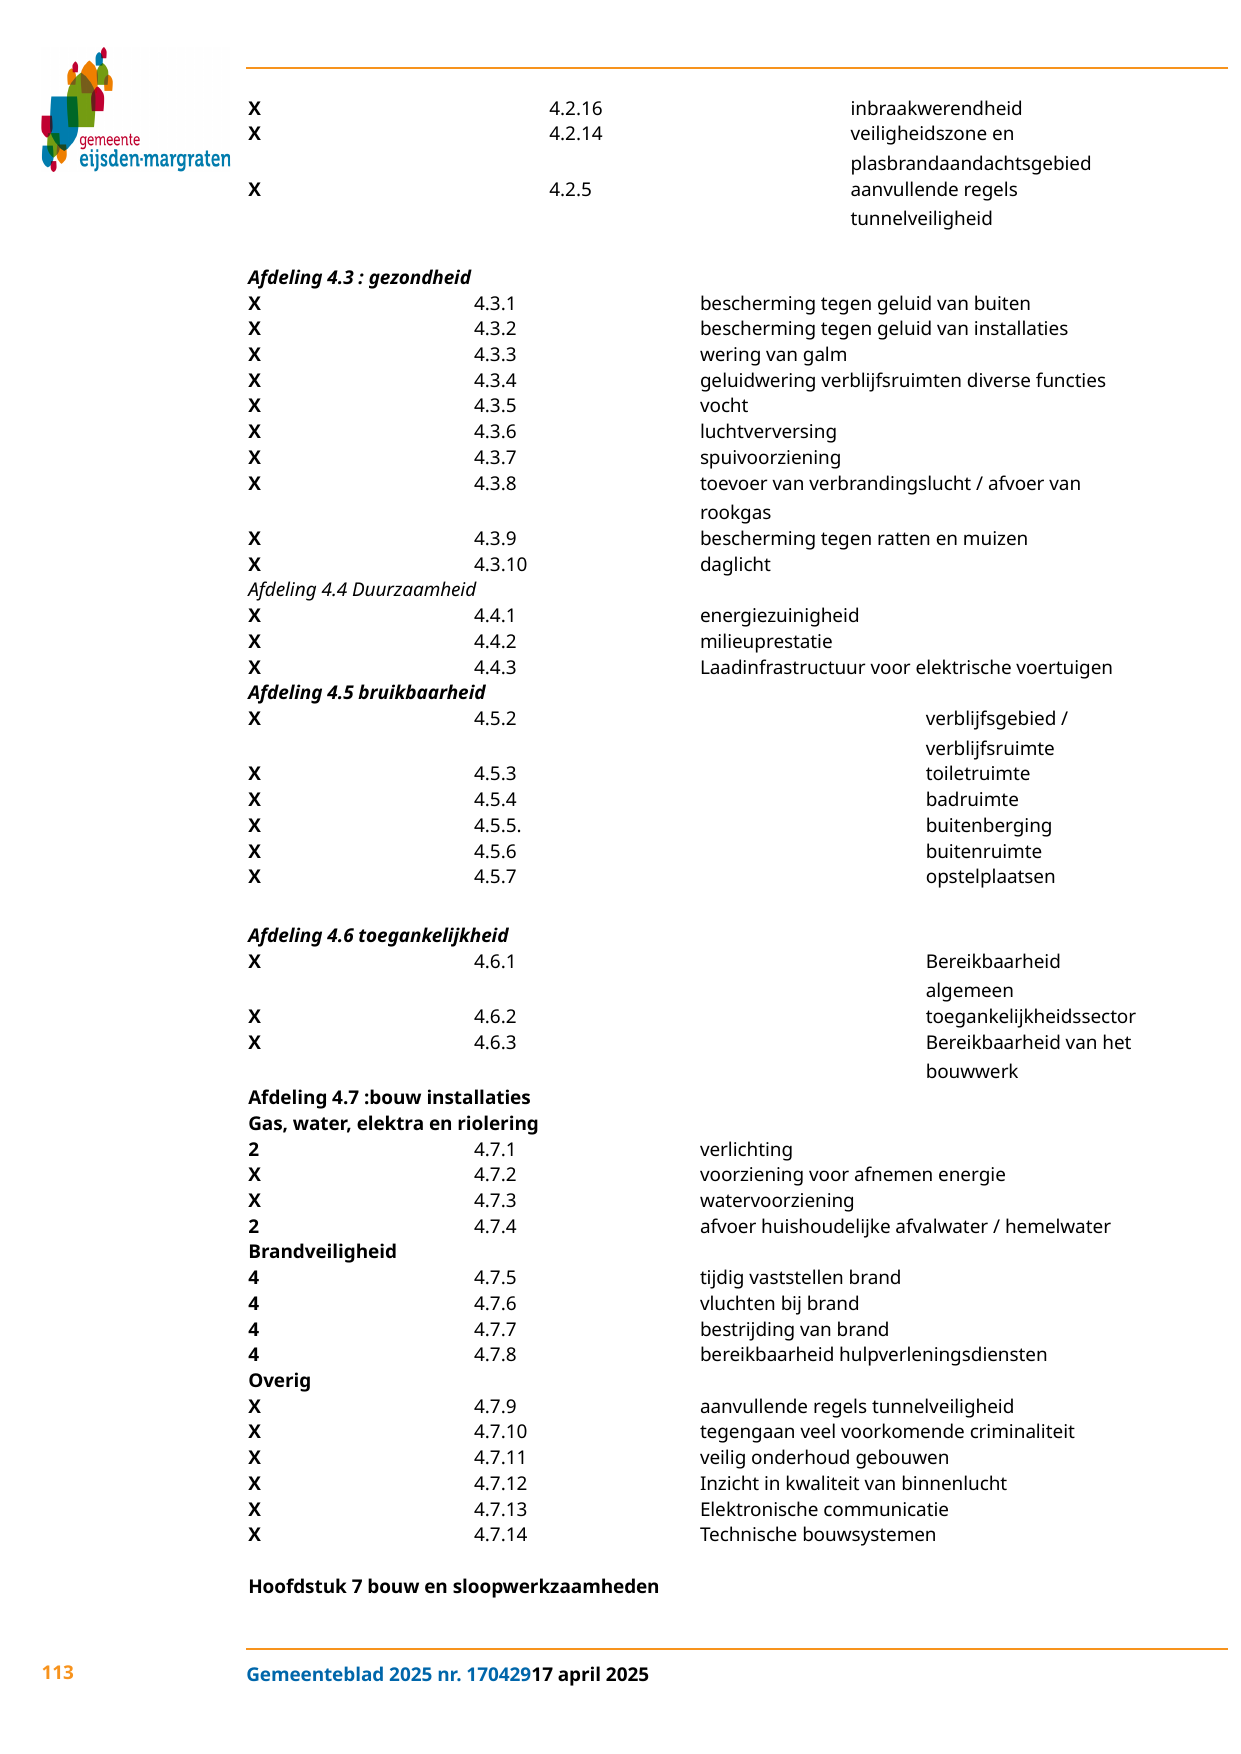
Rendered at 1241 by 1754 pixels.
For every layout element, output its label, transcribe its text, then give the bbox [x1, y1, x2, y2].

table_cell voorziening voor afnemen energie [700, 1161, 1152, 1187]
table_cell opstelplaatsen [926, 864, 1152, 889]
table_cell bestrijding van brand [700, 1316, 1152, 1342]
table_cell bescherming tegen geluid van buiten [700, 290, 1152, 316]
table_cell 4.5.2 [474, 705, 926, 761]
table_cell 4.6.2 [474, 1003, 926, 1029]
table_cell 4.3.5 [474, 393, 700, 418]
table_cell toegankelijkheidssector [926, 1003, 1152, 1029]
table_cell Bereikbaarheid van het bouwwerk [926, 1029, 1152, 1084]
table_cell Technische bouwsystemen [700, 1522, 1152, 1547]
table_cell 4.7.9 [474, 1393, 700, 1419]
table_cell badruimte [926, 786, 1152, 812]
table_cell 4.3.1 [474, 290, 700, 316]
table_cell [700, 1548, 1152, 1573]
table_cell X [248, 1522, 474, 1547]
table_cell 4.7.7 [474, 1316, 700, 1342]
table_cell 4.7.10 [474, 1419, 700, 1444]
table_cell 4.5.4 [474, 786, 926, 812]
table_cell X [248, 864, 474, 889]
table_cell X [248, 1393, 474, 1419]
table_cell X [248, 1470, 474, 1496]
table_cell 4.7.1 [474, 1136, 700, 1161]
table_cell X [248, 1003, 474, 1029]
table_cell 4 [248, 1342, 474, 1367]
table_cell X [248, 470, 474, 525]
table_cell X [248, 290, 474, 316]
table_cell vocht [700, 393, 1152, 418]
table_cell X [248, 838, 474, 863]
table_cell X [248, 393, 474, 418]
table_cell X [248, 444, 474, 470]
table_cell X [248, 525, 474, 551]
table_cell [474, 1548, 700, 1573]
table_cell 4.3.8 [474, 470, 700, 525]
table_cell X [248, 654, 474, 679]
table_cell X [248, 419, 474, 444]
table_cell tijdig vaststellen brand [700, 1264, 1152, 1290]
table_cell Afdeling 4.4 Duurzaamheid [248, 577, 1152, 602]
table_cell 4.2.5 [549, 176, 850, 231]
table_cell bereikbaarheid hulpverleningsdiensten [700, 1342, 1152, 1367]
table_cell 4.3.6 [474, 419, 700, 444]
table_cell X [248, 176, 549, 231]
table_cell 4.3.3 [474, 341, 700, 367]
picture [41, 47, 231, 172]
table_cell X [248, 551, 474, 577]
table_cell X [248, 1029, 474, 1084]
table_cell milieuprestatie [700, 628, 1152, 654]
table_cell 4.7.5 [474, 1264, 700, 1290]
table_cell 4.6.1 [474, 948, 926, 1003]
table_cell 4.3.4 [474, 367, 700, 393]
table_cell X [248, 1161, 474, 1187]
table_cell Inzicht in kwaliteit van binnenlucht [700, 1470, 1152, 1496]
table_cell wering van galm [700, 341, 1152, 367]
table_cell 4.7.12 [474, 1470, 700, 1496]
table_cell Afdeling 4.7 :bouw installaties [248, 1084, 1152, 1110]
table_cell 4.2.14 [549, 121, 850, 176]
table_cell spuivoorziening [700, 444, 1152, 470]
table_cell watervoorziening [700, 1187, 1152, 1213]
table_cell Laadinfrastructuur voor elektrische voertuigen [700, 654, 1152, 679]
table_cell 4.5.6 [474, 838, 926, 863]
table_cell 2 [248, 1213, 474, 1239]
table_cell Overig [248, 1367, 1152, 1393]
table_cell 4.3.7 [474, 444, 700, 470]
table_cell 4.7.4 [474, 1213, 700, 1239]
table_cell X [248, 1419, 474, 1444]
table_cell 4 [248, 1264, 474, 1290]
table_cell Elektronische communicatie [700, 1496, 1152, 1522]
table_cell veiligheidszone en plasbrandaandachtsgebied [850, 121, 1152, 176]
table_cell 4.4.1 [474, 603, 700, 628]
table_cell buitenruimte [926, 838, 1152, 863]
table_cell verblijfsgebied / verblijfsruimte [926, 705, 1152, 761]
table_cell 4.2.16 [549, 95, 850, 121]
table_cell bescherming tegen ratten en muizen [700, 525, 1152, 551]
table_cell daglicht [700, 551, 1152, 577]
table_cell X [248, 1445, 474, 1470]
table_cell X [248, 1496, 474, 1522]
table_cell 4.7.8 [474, 1342, 700, 1367]
table_header Afdeling 4.3 : gezondheid [248, 264, 1152, 290]
table_cell 4 [248, 1290, 474, 1316]
table_cell X [248, 316, 474, 341]
table_cell Brandveiligheid [248, 1239, 1152, 1264]
table_cell Bereikbaarheid algemeen [926, 948, 1152, 1003]
table_cell 2 [248, 1136, 474, 1161]
table_cell 4.7.6 [474, 1290, 700, 1316]
table_cell X [248, 95, 549, 121]
table_cell X [248, 812, 474, 838]
table_cell X [248, 705, 474, 761]
table_cell geluidwering verblijfsruimten diverse functies [700, 367, 1152, 393]
table_cell energiezuinigheid [700, 603, 1152, 628]
table_cell Gas, water, elektra en riolering [248, 1110, 1152, 1136]
table_cell X [248, 367, 474, 393]
table_cell 4.7.2 [474, 1161, 700, 1187]
table_cell 4.4.3 [474, 654, 700, 679]
table_cell aanvullende regels tunnelveiligheid [850, 176, 1152, 231]
table_cell 4.4.2 [474, 628, 700, 654]
table_cell X [248, 948, 474, 1003]
table_cell [248, 1548, 474, 1573]
table_cell X [248, 603, 474, 628]
table_cell inbraakwerendheid [850, 95, 1152, 121]
table_cell 4.5.3 [474, 761, 926, 786]
table_cell X [248, 121, 549, 176]
table_cell X [248, 1187, 474, 1213]
table_cell aanvullende regels tunnelveiligheid [700, 1393, 1152, 1419]
table_cell 4.7.14 [474, 1522, 700, 1547]
table_cell 4.7.11 [474, 1445, 700, 1470]
table_cell verlichting [700, 1136, 1152, 1161]
table_cell X [248, 761, 474, 786]
table_cell X [248, 628, 474, 654]
table_cell 4.5.7 [474, 864, 926, 889]
table_cell 4.7.13 [474, 1496, 700, 1522]
table_cell 4.7.3 [474, 1187, 700, 1213]
table_cell 4 [248, 1316, 474, 1342]
table_cell 4.3.9 [474, 525, 700, 551]
table_cell veilig onderhoud gebouwen [700, 1445, 1152, 1470]
table_cell Afdeling 4.5 bruikbaarheid [248, 680, 1152, 705]
table_cell 4.5.5. [474, 812, 926, 838]
table_cell bescherming tegen geluid van installaties [700, 316, 1152, 341]
table_cell X [248, 341, 474, 367]
table_cell vluchten bij brand [700, 1290, 1152, 1316]
table_cell toevoer van verbrandingslucht / afvoer van rookgas [700, 470, 1152, 525]
table_cell 4.6.3 [474, 1029, 926, 1084]
table_cell 4.3.2 [474, 316, 700, 341]
table_cell Hoofdstuk 7 bouw en sloopwerkzaamheden [248, 1573, 1152, 1599]
table_cell afvoer huishoudelijke afvalwater / hemelwater [700, 1213, 1152, 1239]
table_cell X [248, 786, 474, 812]
table_cell 4.3.10 [474, 551, 700, 577]
table_header Afdeling 4.6 toegankelijkheid [248, 922, 1152, 948]
table_cell luchtverversing [700, 419, 1152, 444]
table_cell tegengaan veel voorkomende criminaliteit [700, 1419, 1152, 1444]
table_cell toiletruimte [926, 761, 1152, 786]
table_cell buitenberging [926, 812, 1152, 838]
